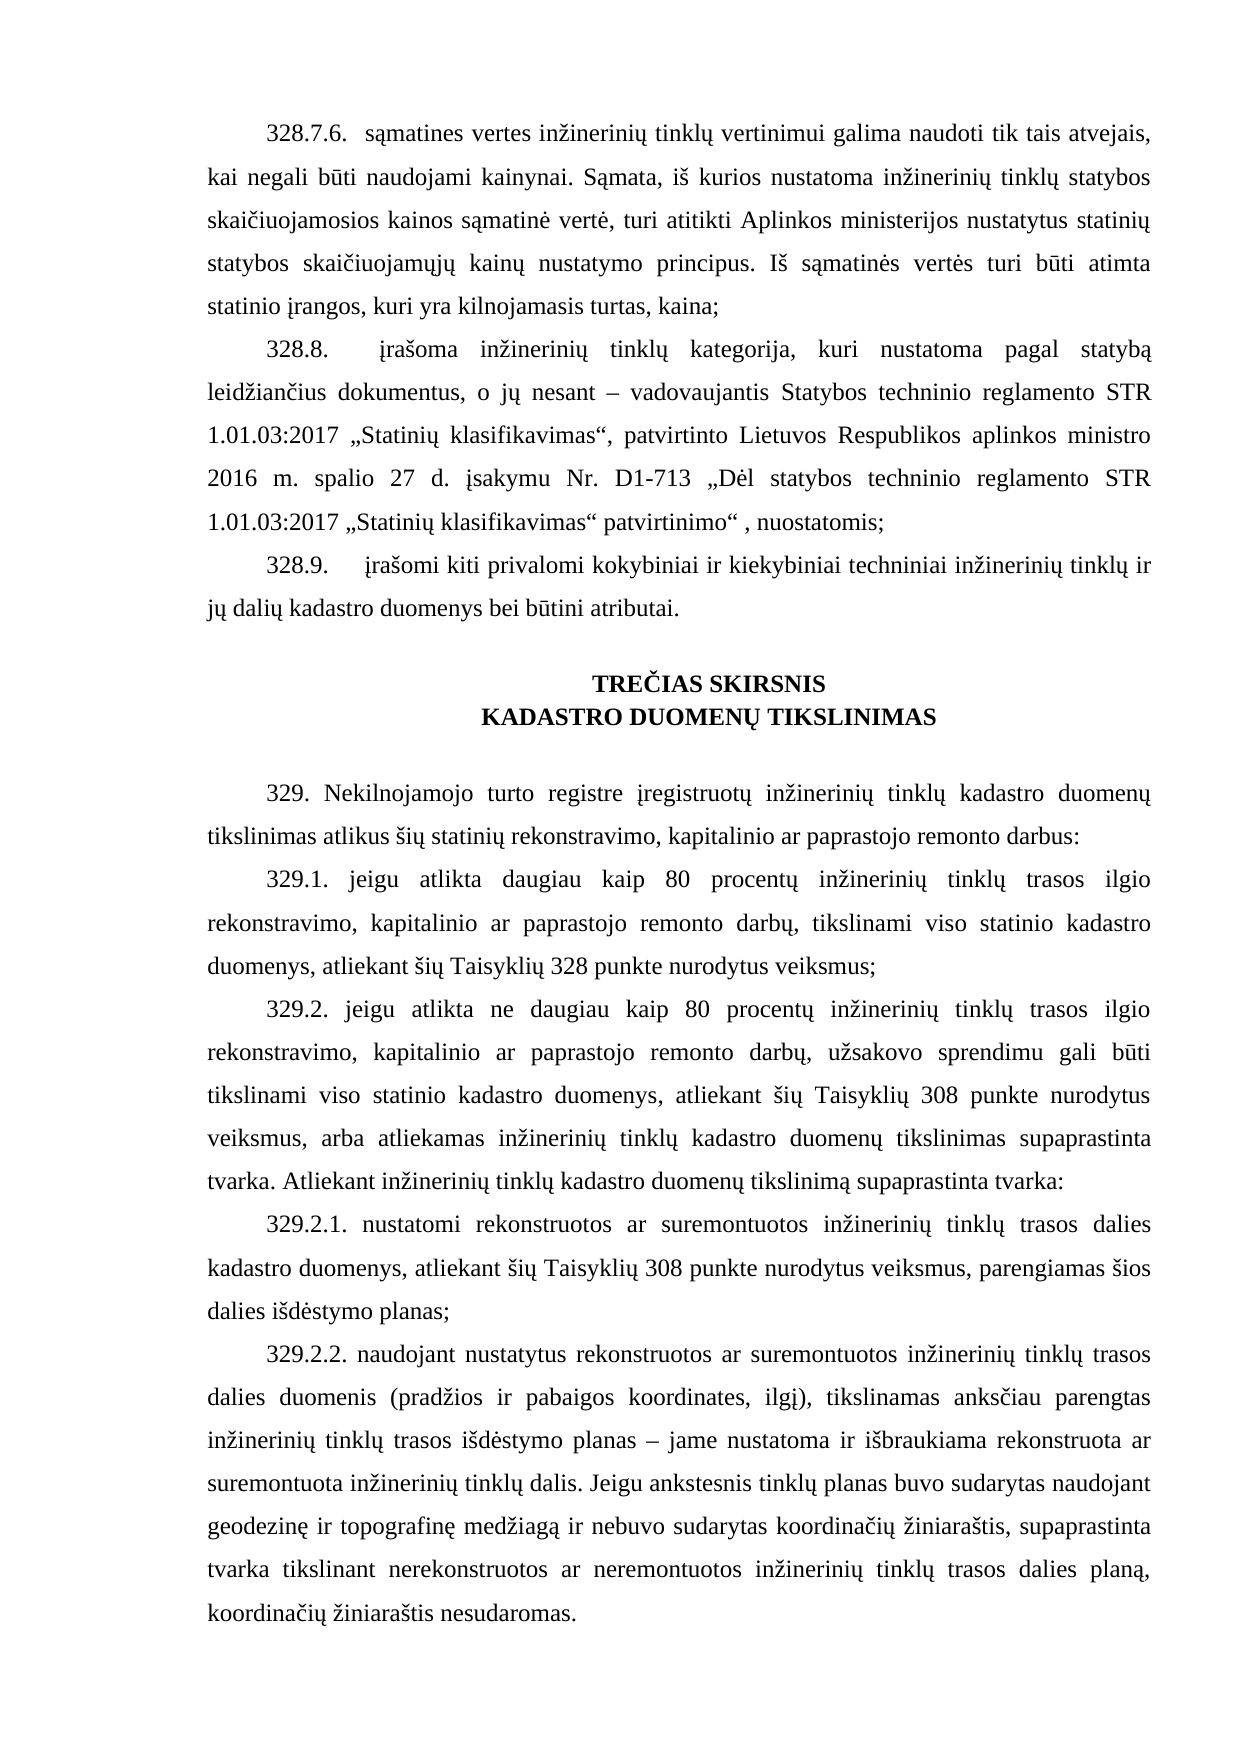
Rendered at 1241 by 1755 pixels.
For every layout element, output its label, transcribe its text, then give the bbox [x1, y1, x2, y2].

text 329. Nekilnojamojo turto registre įregistruotų inžinerinių tinklų kadastro duomenų tikslinimas atlikus šių statinių rekonstravimo, kapitalinio ar paprastojo remonto darbus: [207, 778, 1152, 850]
text 329.2.1. nustatomi rekonstruotos ar suremontuotos inžinerinių tinklų trasos dalies kadastro duomenys, atliekant šių Taisyklių 308 punkte nurodytus veiksmus, parengiamas šios dalies išdėstymo planas; [207, 1209, 1152, 1324]
text 328.8. įrašoma inžinerinių tinklų kategorija, kuri nustatoma pagal statybą leidžiančius dokumentus, o jų nesant – vadovaujantis Statybos techninio reglamento STR 1.01.03:2017 „Statinių klasifikavimas“, patvirtinto Lietuvos Respublikos aplinkos ministro 2016 m. spalio 27 d. įsakymu Nr. D1-713 „Dėl statybos techninio reglamento STR 1.01.03:2017 „Statinių klasifikavimas“ patvirtinimo“ , nuostatomis; [207, 334, 1152, 535]
text 329.1. jeigu atlikta daugiau kaip 80 procentų inžinerinių tinklų trasos ilgio rekonstravimo, kapitalinio ar paprastojo remonto darbų, tikslinami viso statinio kadastro duomenys, atliekant šių Taisyklių 328 punkte nurodytus veiksmus; [207, 864, 1152, 979]
text 329.2. jeigu atlikta ne daugiau kaip 80 procentų inžinerinių tinklų trasos ilgio rekonstravimo, kapitalinio ar paprastojo remonto darbų, užsakovo sprendimu gali būti tikslinami viso statinio kadastro duomenys, atliekant šių Taisyklių 308 punkte nurodytus veiksmus, arba atliekamas inžinerinių tinklų kadastro duomenų tikslinimas supaprastinta tvarka. Atliekant inžinerinių tinklų kadastro duomenų tikslinimą supaprastinta tvarka: [207, 994, 1152, 1195]
text 329.2.2. naudojant nustatytus rekonstruotos ar suremontuotos inžinerinių tinklų trasos dalies duomenis (pradžios ir pabaigos koordinates, ilgį), tikslinamas anksčiau parengtas inžinerinių tinklų trasos išdėstymo planas – jame nustatoma ir išbraukiama rekonstruota ar suremontuota inžinerinių tinklų dalis. Jeigu ankstesnis tinklų planas buvo sudarytas naudojant geodezinę ir topografinę medžiagą ir nebuvo sudarytas koordinačių žiniaraštis, supaprastinta tvarka tikslinant nerekonstruotos ar neremontuotos inžinerinių tinklų trasos dalies planą, koordinačių žiniaraštis nesudaromas. [207, 1339, 1152, 1626]
text 328.7.6. sąmatines vertes inžinerinių tinklų vertinimui galima naudoti tik tais atvejais, kai negali būti naudojami kainynai. Sąmata, iš kurios nustatoma inžinerinių tinklų statybos skaičiuojamosios kainos sąmatinė vertė, turi atitikti Aplinkos ministerijos nustatytus statinių statybos skaičiuojamųjų kainų nustatymo principus. Iš sąmatinės vertės turi būti atimta statinio įrangos, kuri yra kilnojamasis turtas, kaina; [207, 118, 1152, 320]
text KADASTRO DUOMENŲ TIKSLINIMAS [207, 702, 1152, 731]
text TREČIAS SKIRSNIS [207, 669, 1152, 698]
text 328.9. įrašomi kiti privalomi kokybiniai ir kiekybiniai techniniai inžinerinių tinklų ir jų dalių kadastro duomenys bei būtini atributai. [207, 550, 1152, 622]
